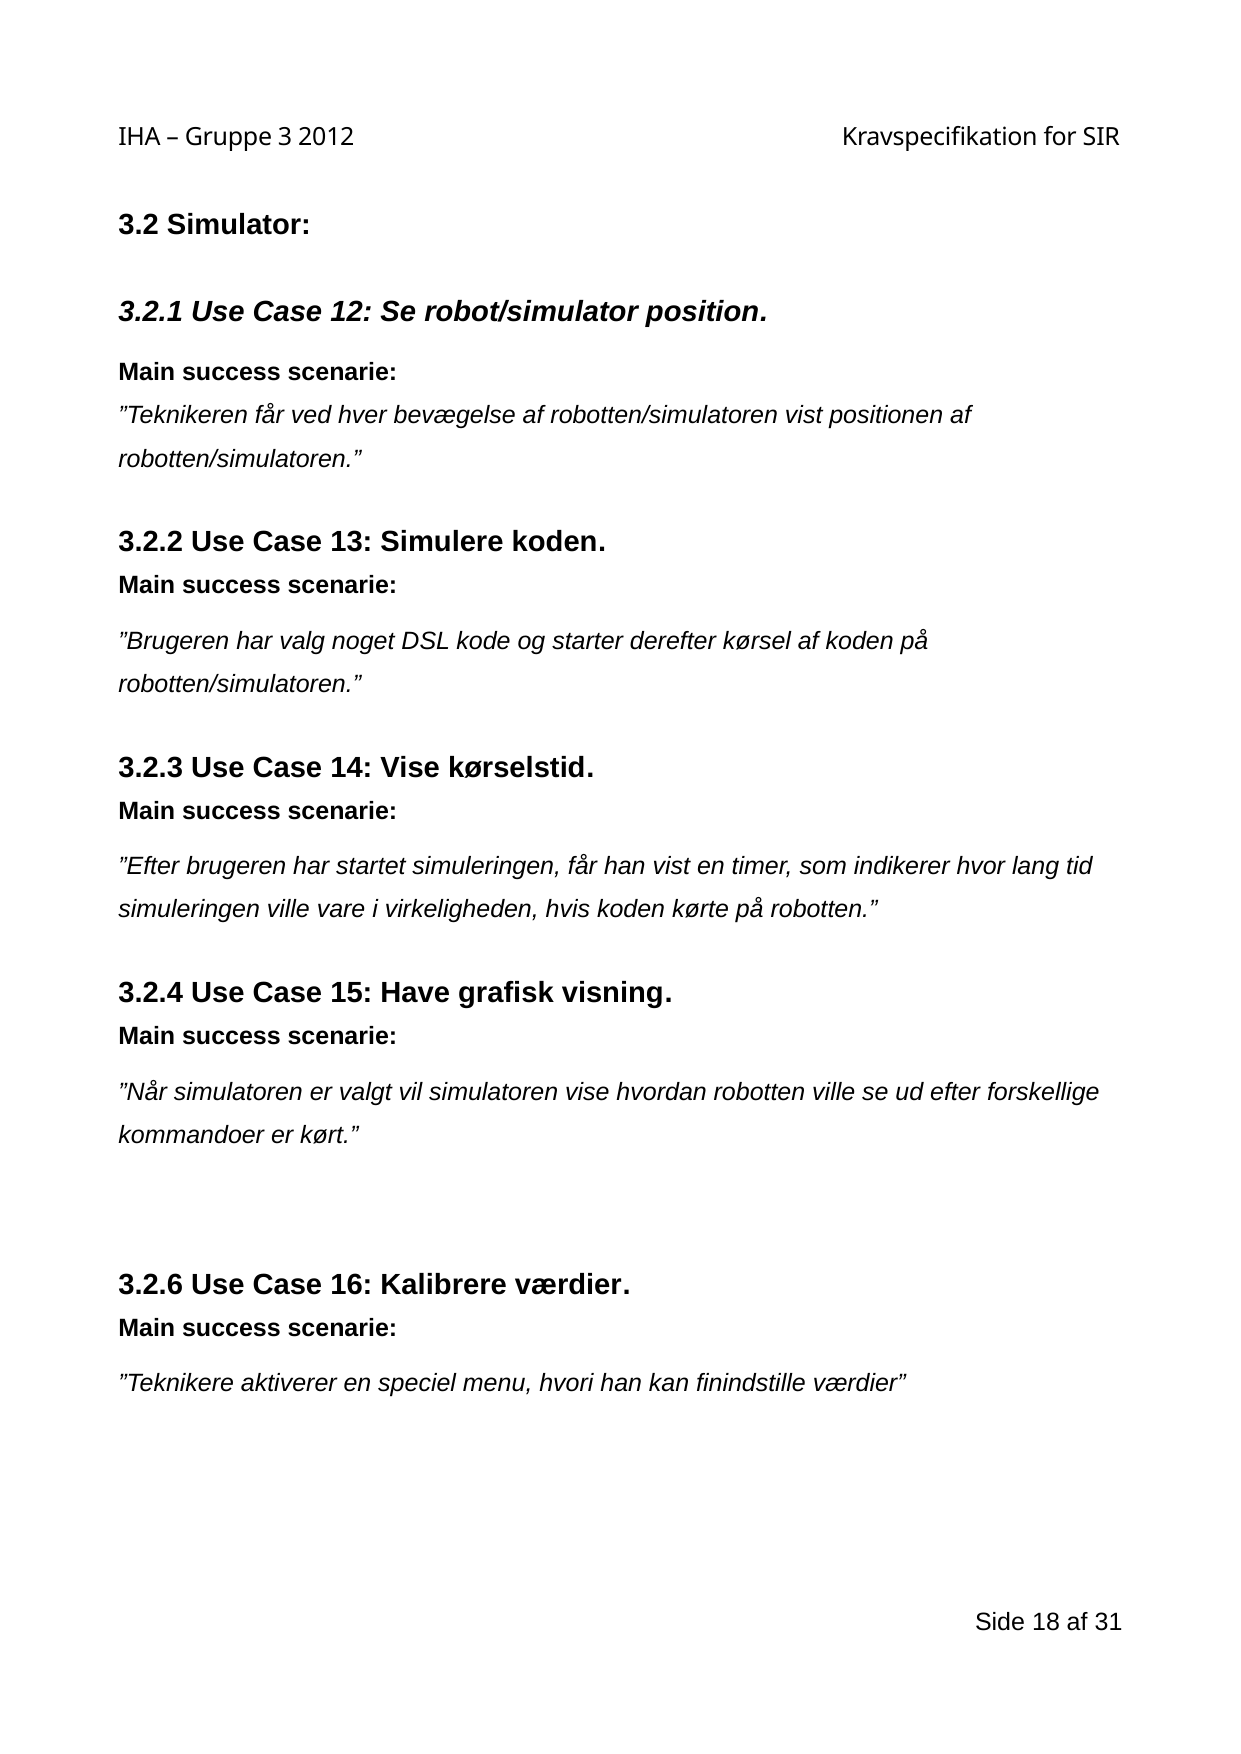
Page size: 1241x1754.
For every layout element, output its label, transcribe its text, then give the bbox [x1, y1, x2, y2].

text ”Teknikere aktiverer en speciel menu, hvori han kan finindstille værdier” [118, 1368, 1122, 1397]
text ”Brugeren har valg noget DSL kode og starter derefter kørsel af koden på robotten/simulatoren.” [118, 626, 1122, 698]
subtitle 3.2.1 Use Case 12: Se robot/simulator position. [118, 294, 1122, 328]
subtitle 3.2.6 Use Case 16: Kalibrere værdier. [118, 1267, 1122, 1300]
text Main success scenarie: [118, 1313, 1122, 1341]
text Main success scenarie: [118, 570, 1122, 599]
subtitle 3.2 Simulator: [118, 207, 1122, 240]
text Main success scenarie: [118, 357, 1122, 386]
text Main success scenarie: [118, 796, 1122, 824]
text ”Efter brugeren har startet simuleringen, får han vist en timer, som indikerer hvor lang tid simuleringen ville vare i virkeligheden, hvis koden kørte på robotten.” [118, 851, 1122, 923]
text ”Teknikeren får ved hver bevægelse af robotten/simulatoren vist positionen af robotten/simulatoren.” [118, 400, 1122, 472]
subtitle 3.2.3 Use Case 14: Vise kørselstid. [118, 749, 1122, 783]
text ”Når simulatoren er valgt vil simulatoren vise hvordan robotten ville se ud efter forskellige kommandoer er kørt.” [118, 1077, 1122, 1148]
text Main success scenarie: [118, 1021, 1122, 1050]
subtitle 3.2.4 Use Case 15: Have grafisk visning. [118, 975, 1122, 1008]
subtitle 3.2.2 Use Case 13: Simulere koden. [118, 524, 1122, 558]
